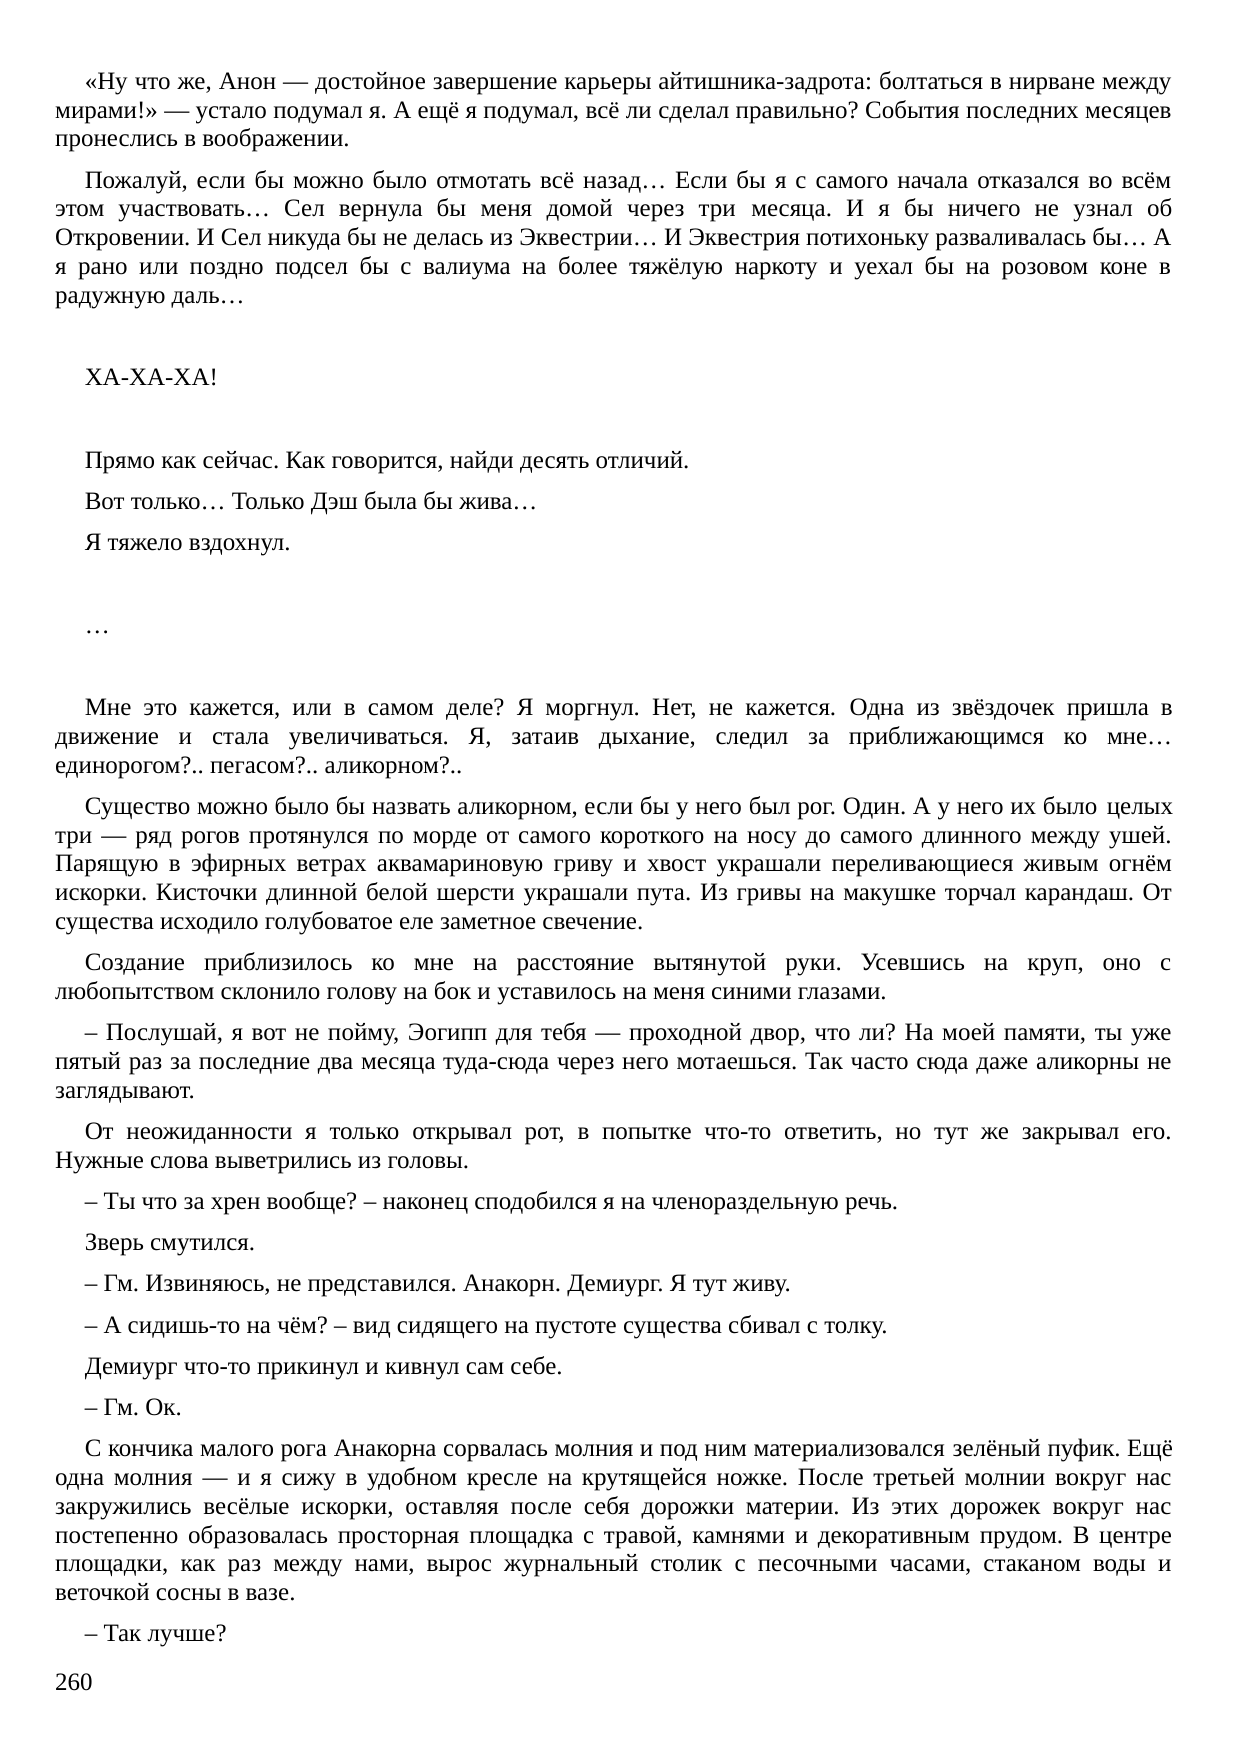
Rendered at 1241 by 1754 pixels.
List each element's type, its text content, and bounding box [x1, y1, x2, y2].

text Прямо как сейчас. Как говорится, найди десять отличий. [55, 445, 1173, 473]
text Создание приблизилось ко мне на расстояние вытянутой руки. Усевшись на круп, оно с любопытством склонило голову на бок и уставилось на меня синими глазами. [55, 947, 1173, 1005]
text Зверь смутился. [55, 1227, 1173, 1256]
text Существо можно было бы назвать аликорном, если бы у него был рог. Один. А у него их было целых три — ряд рогов протянулся по морде от самого короткого на носу до самого длинного между ушей. Парящую в эфирных ветрах аквамариновую гриву и хвост украшали переливающиеся живым огнём искорки. Кисточки длинной белой шерсти украшали пута. Из гривы на макушке торчал карандаш. От существа исходило голубоватое еле заметное свечение. [55, 791, 1173, 935]
text Пожалуй, если бы можно было отмотать всё назад… Если бы я с самого начала отказался во всём этом участвовать… Сел вернула бы меня домой через три месяца. И я бы ничего не узнал об Откровении. И Сел никуда бы не делась из Эквестрии… И Эквестрия потихоньку разваливалась бы… А я рано или поздно подсел бы с валиума на более тяжёлую наркоту и уехал бы на розовом коне в радужную даль… [55, 165, 1173, 308]
text Вот только… Только Дэш была бы жива… [55, 486, 1173, 515]
text … [55, 610, 1173, 638]
text «Ну что же, Анон — достойное завершение карьеры айтишника-задрота: болтаться в нирване между мирами!» — устало подумал я. А ещё я подумал, всё ли сделал правильно? События последних месяцев пронеслись в воображении. [55, 66, 1173, 152]
text Демиург что-то прикинул и кивнул сам себе. [55, 1351, 1173, 1380]
text – Гм. Ок. [55, 1392, 1173, 1421]
text – Так лучше? [55, 1618, 1173, 1647]
text Я тяжело вздохнул. [55, 527, 1173, 556]
text Мне это кажется, или в самом деле? Я моргнул. Нет, не кажется. Одна из звёздочек пришла в движение и стала увеличиваться. Я, затаив дыхание, следил за приближающимся ко мне… единорогом?.. пегасом?.. аликорном?.. [55, 692, 1173, 778]
text – А сидишь-то на чём? – вид сидящего на пустоте существа сбивал с толку. [55, 1310, 1173, 1338]
text – Гм. Извиняюсь, не представился. Анакорн. Демиург. Я тут живу. [55, 1268, 1173, 1297]
text С кончика малого рога Анакорна сорвалась молния и под ним материализовался зелёный пуфик. Ещё одна молния — и я сижу в удобном кресле на крутящейся ножке. После третьей молнии вокруг нас закружились весёлые искорки, оставляя после себя дорожки материи. Из этих дорожек вокруг нас постепенно образовалась просторная площадка с травой, камнями и декоративным прудом. В центре площадки, как раз между нами, вырос журнальный столик с песочными часами, стаканом воды и веточкой сосны в вазе. [55, 1433, 1173, 1606]
text ХА-ХА-ХА! [55, 362, 1173, 391]
text – Ты что за хрен вообще? – наконец сподобился я на членораздельную речь. [55, 1186, 1173, 1215]
text – Послушай, я вот не пойму, Эогипп для тебя — проходной двор, что ли? На моей памяти, ты уже пятый раз за последние два месяца туда-сюда через него мотаешься. Так часто сюда даже аликорны не заглядывают. [55, 1017, 1173, 1103]
text От неожиданности я только открывал рот, в попытке что-то ответить, но тут же закрывал его. Нужные слова выветрились из головы. [55, 1116, 1173, 1173]
